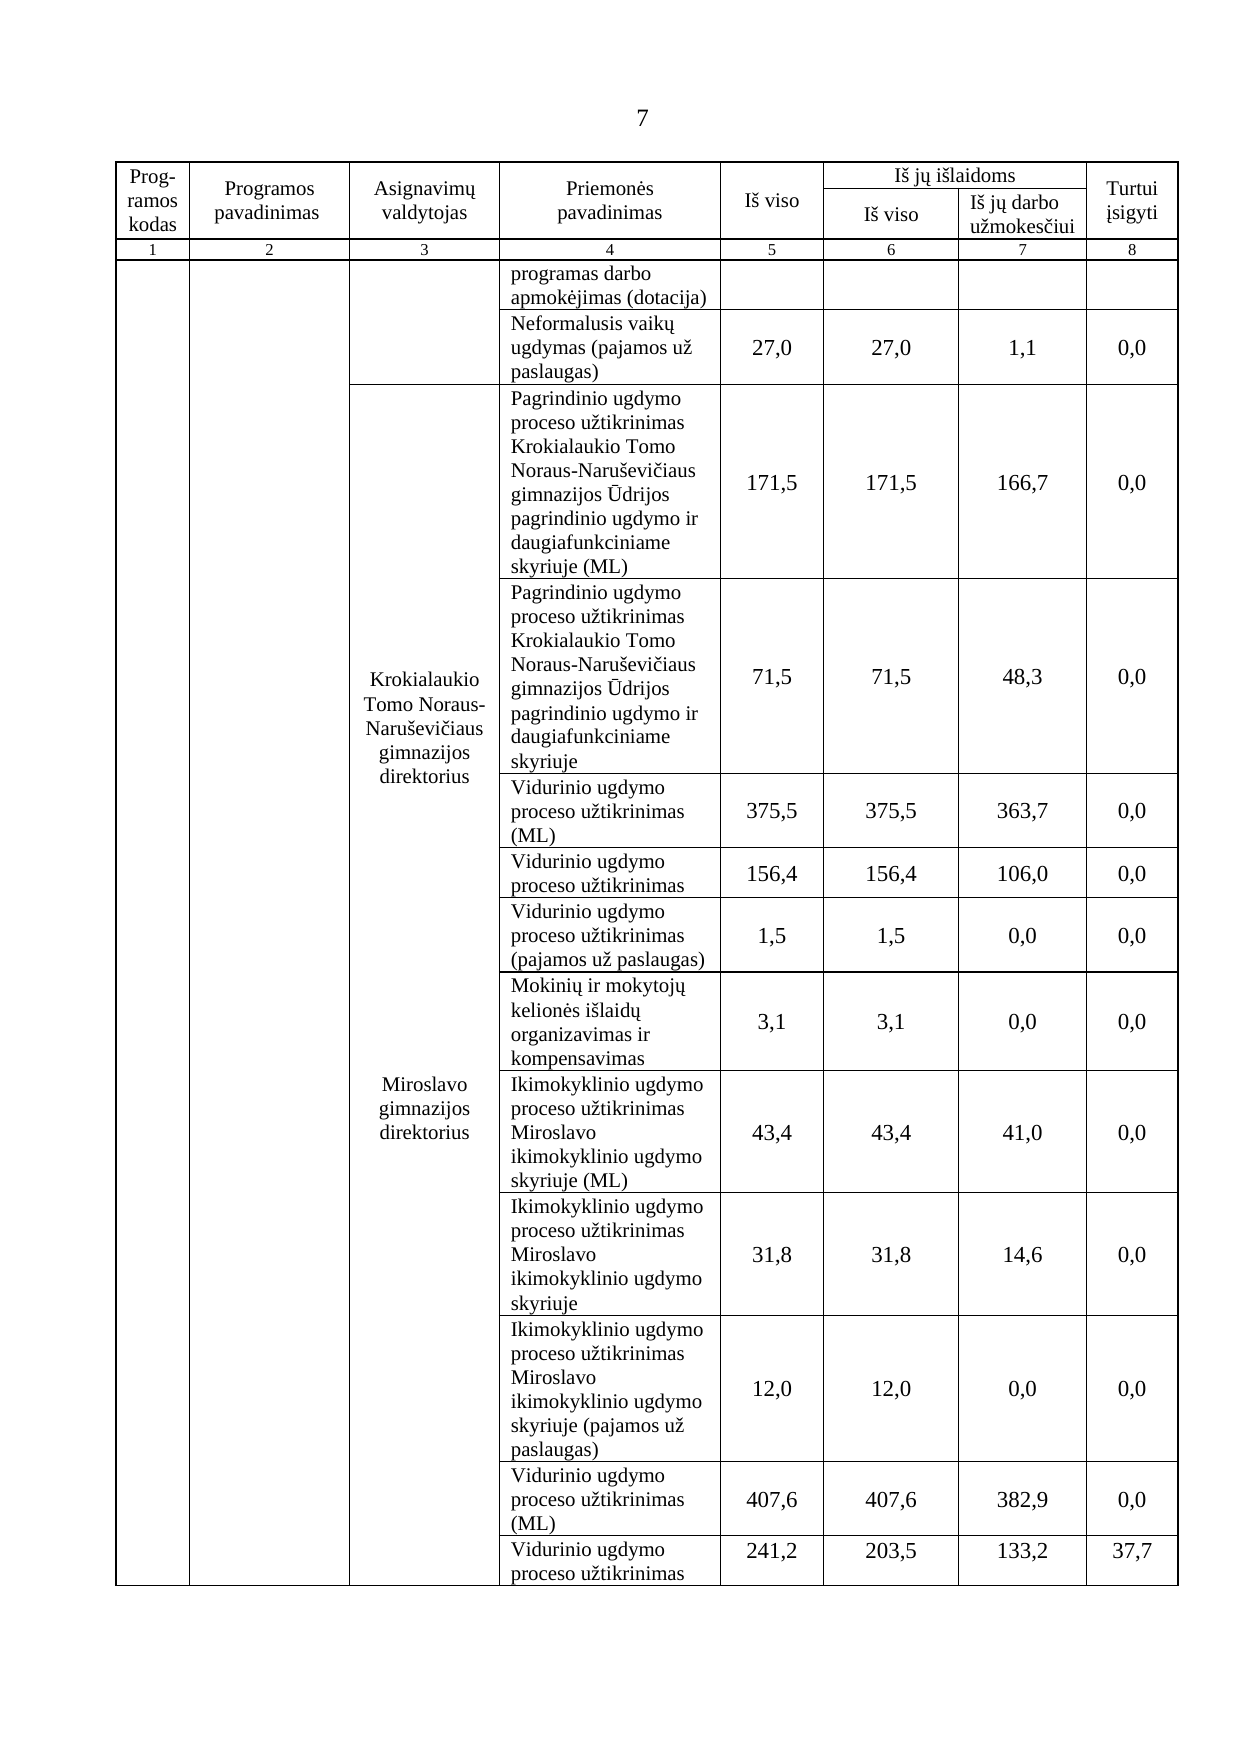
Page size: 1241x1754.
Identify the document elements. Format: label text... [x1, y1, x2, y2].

table_cell 71,5 [824, 579, 958, 773]
table_cell 4 [500, 240, 720, 259]
table_cell 12,0 [824, 1316, 958, 1461]
table_cell 37,7 [1087, 1536, 1177, 1585]
table_cell 0,0 [1087, 1316, 1177, 1461]
table_header Asignavimų valdytojas [350, 163, 499, 238]
table_cell 41,0 [959, 1071, 1086, 1192]
table_cell 1,5 [721, 898, 823, 971]
table_header Iš viso [721, 163, 823, 238]
table_cell Pagrindinio ugdymo proceso užtikrinimas Krokialaukio Tomo Noraus-Naruševičiaus gimnazijos Ūdrijos pagrindinio ugdymo ir daugiafunkciniame skyriuje [500, 579, 720, 773]
table_cell 363,7 [959, 774, 1086, 847]
table_cell [721, 261, 823, 309]
table_cell 407,6 [721, 1462, 823, 1535]
table_cell 133,2 [959, 1536, 1086, 1585]
table_cell Vidurinio ugdymo proceso užtikrinimas [500, 848, 720, 897]
table_cell Pagrindinio ugdymo proceso užtikrinimas Krokialaukio Tomo Noraus-Naruševičiaus gimnazijos Ūdrijos pagrindinio ugdymo ir daugiafunkciniame skyriuje (ML) [500, 385, 720, 578]
table_cell 0,0 [1087, 1071, 1177, 1192]
table_cell 48,3 [959, 579, 1086, 773]
table_cell 382,9 [959, 1462, 1086, 1535]
table_cell 6 [824, 240, 958, 259]
table_cell 171,5 [824, 385, 958, 578]
table_cell Vidurinio ugdymo proceso užtikrinimas (ML) [500, 774, 720, 847]
table_cell 31,8 [824, 1193, 958, 1314]
table_cell [1087, 261, 1177, 309]
table_header Turtui įsigyti [1087, 163, 1177, 238]
table_cell 3 [350, 240, 499, 259]
table_cell [824, 261, 958, 309]
table_cell 0,0 [959, 1316, 1086, 1461]
table_cell Miroslavo gimnazijos direktorius [350, 1070, 499, 1585]
table_cell Neformalusis vaikų ugdymas (pajamos už paslaugas) [500, 310, 720, 383]
table_cell 0,0 [1087, 579, 1177, 773]
table_cell 241,2 [721, 1536, 823, 1585]
table_cell Ikimokyklinio ugdymo proceso užtikrinimas Miroslavo ikimokyklinio ugdymo skyriuje (pajamos už paslaugas) [500, 1316, 720, 1461]
table_cell [190, 261, 349, 1585]
table_cell 0,0 [1087, 898, 1177, 971]
table_cell Vidurinio ugdymo proceso užtikrinimas [500, 1536, 720, 1585]
table_cell 3,1 [824, 973, 958, 1070]
table_cell 0,0 [1087, 1193, 1177, 1314]
table_cell 0,0 [1087, 774, 1177, 847]
table_cell 1,5 [824, 898, 958, 971]
table_cell 0,0 [1087, 310, 1177, 383]
table_cell Ikimokyklinio ugdymo proceso užtikrinimas Miroslavo ikimokyklinio ugdymo skyriuje [500, 1193, 720, 1314]
table_cell 7 [959, 240, 1086, 259]
table_cell [350, 261, 499, 383]
table_cell 2 [190, 240, 349, 259]
table_header Iš jų išlaidoms [824, 163, 1086, 187]
table_cell 14,6 [959, 1193, 1086, 1314]
table_cell 106,0 [959, 848, 1086, 897]
table_header Prog-ramos kodas [117, 163, 189, 238]
table_cell programas darbo apmokėjimas (dotacija) [500, 261, 720, 309]
table_cell 71,5 [721, 579, 823, 773]
table_cell [959, 261, 1086, 309]
table_cell 407,6 [824, 1462, 958, 1535]
table_cell 375,5 [721, 774, 823, 847]
table_cell 0,0 [1087, 848, 1177, 897]
table_cell Krokialaukio Tomo Noraus-Naruševičiaus gimnazijos direktorius [350, 385, 499, 1070]
table_cell 5 [721, 240, 823, 259]
table_cell 31,8 [721, 1193, 823, 1314]
table_cell 0,0 [1087, 973, 1177, 1070]
table_cell 203,5 [824, 1536, 958, 1585]
table_header Programos pavadinimas [190, 163, 349, 238]
table_cell 156,4 [721, 848, 823, 897]
table_cell 43,4 [824, 1071, 958, 1192]
table_cell 27,0 [721, 310, 823, 383]
table_cell Iš viso [824, 189, 958, 238]
table_cell Mokinių ir mokytojų kelionės išlaidų organizavimas ir kompensavimas [500, 973, 720, 1070]
table_cell 43,4 [721, 1071, 823, 1192]
table_cell 8 [1087, 240, 1177, 259]
table_cell 171,5 [721, 385, 823, 578]
table_cell 0,0 [1087, 1462, 1177, 1535]
table_cell 27,0 [824, 310, 958, 383]
table_header Priemonės pavadinimas [500, 163, 720, 238]
table_cell 12,0 [721, 1316, 823, 1461]
table_cell Iš jų darbo užmokesčiui [959, 189, 1086, 238]
table_cell 0,0 [959, 898, 1086, 971]
table_cell Ikimokyklinio ugdymo proceso užtikrinimas Miroslavo ikimokyklinio ugdymo skyriuje (ML) [500, 1071, 720, 1192]
table_cell Vidurinio ugdymo proceso užtikrinimas (pajamos už paslaugas) [500, 898, 720, 971]
table_cell 1,1 [959, 310, 1086, 383]
table_cell 1 [117, 240, 189, 259]
table_cell 0,0 [1087, 385, 1177, 578]
table_cell [117, 261, 189, 1585]
table_cell 0,0 [959, 973, 1086, 1070]
table_cell 375,5 [824, 774, 958, 847]
table_cell 166,7 [959, 385, 1086, 578]
table_cell Vidurinio ugdymo proceso užtikrinimas (ML) [500, 1462, 720, 1535]
table_cell 3,1 [721, 973, 823, 1070]
table_cell 156,4 [824, 848, 958, 897]
